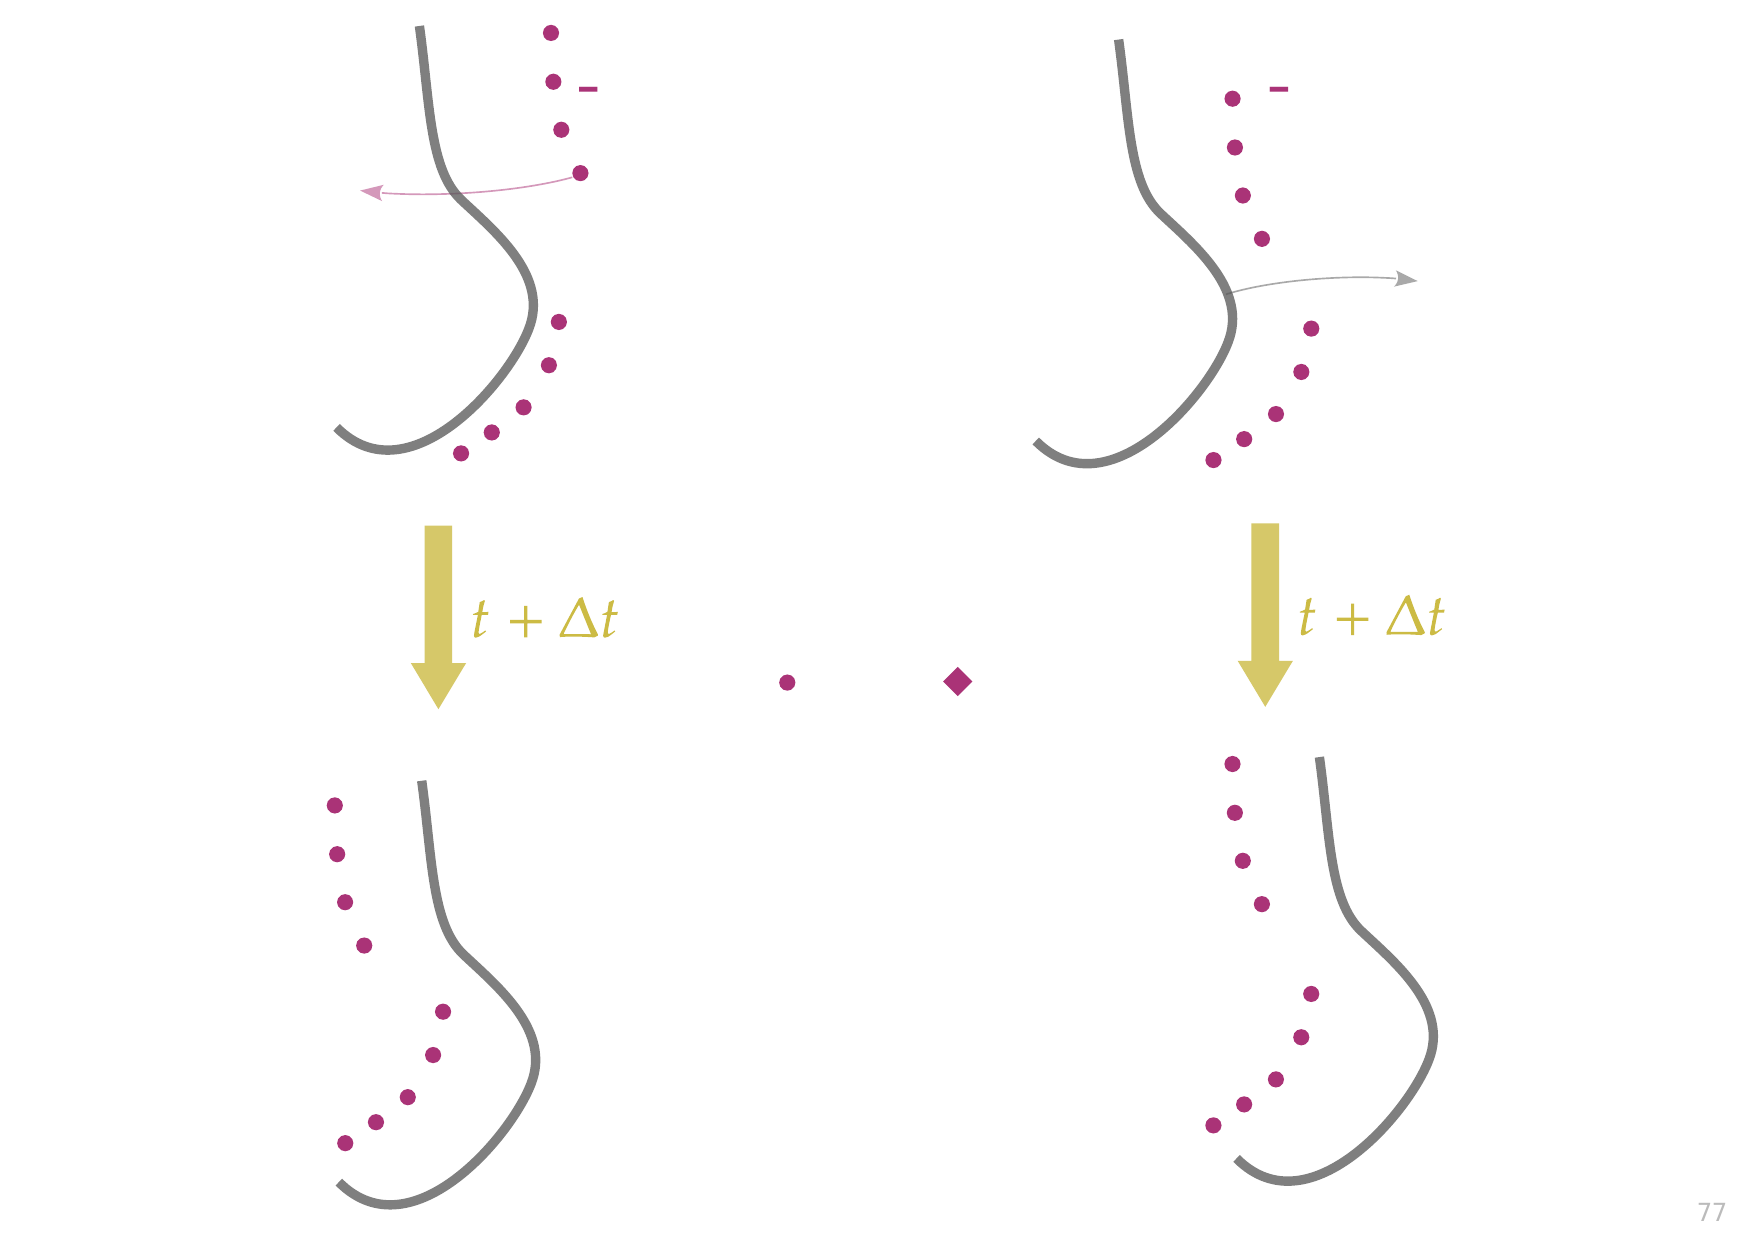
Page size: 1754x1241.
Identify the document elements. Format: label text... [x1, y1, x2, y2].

text_box [1226, 139, 1244, 156]
text_box [1267, 1071, 1285, 1088]
text_box [329, 846, 346, 863]
text_box [337, 1135, 354, 1152]
text_box [1224, 90, 1241, 107]
text_box [602, 600, 618, 638]
text_box [1253, 230, 1271, 247]
text_box [1303, 320, 1320, 337]
text_box [1224, 755, 1241, 773]
text_box [1237, 523, 1293, 707]
text_box [553, 121, 570, 138]
text_box [540, 357, 558, 374]
text_box [1205, 1117, 1222, 1134]
text_box [1299, 597, 1316, 636]
text_box [943, 666, 973, 697]
text_box [550, 313, 567, 331]
text_box [779, 674, 796, 691]
text_box [1234, 187, 1251, 204]
text_box [1234, 852, 1251, 869]
text_box [356, 937, 373, 954]
text_box [434, 1003, 452, 1020]
text_box [472, 600, 489, 638]
text_box [1293, 1029, 1310, 1046]
text_box [559, 597, 598, 638]
text_box [337, 894, 354, 911]
text_box [1303, 985, 1320, 1003]
text_box – [1253, 47, 1306, 107]
text_box [1267, 405, 1285, 423]
text_box [367, 1114, 385, 1131]
text_box [1205, 451, 1222, 469]
text_box [510, 605, 542, 638]
text_box [1386, 594, 1425, 636]
text_box [399, 1089, 416, 1106]
text_box [1336, 603, 1369, 636]
text_box [1429, 597, 1445, 636]
text_box [1236, 430, 1253, 448]
text_box [1293, 363, 1310, 381]
text_box – [562, 47, 615, 107]
text_box [483, 424, 500, 441]
text_box [410, 525, 467, 710]
text_box [572, 165, 589, 182]
text_box [452, 445, 470, 462]
text_box [515, 399, 532, 416]
text_box [1236, 1096, 1253, 1113]
text_box [545, 73, 562, 90]
text_box [1253, 896, 1271, 913]
text_box [326, 797, 343, 814]
text_box [542, 24, 560, 42]
text_box [1226, 804, 1243, 821]
text_box [425, 1046, 442, 1064]
